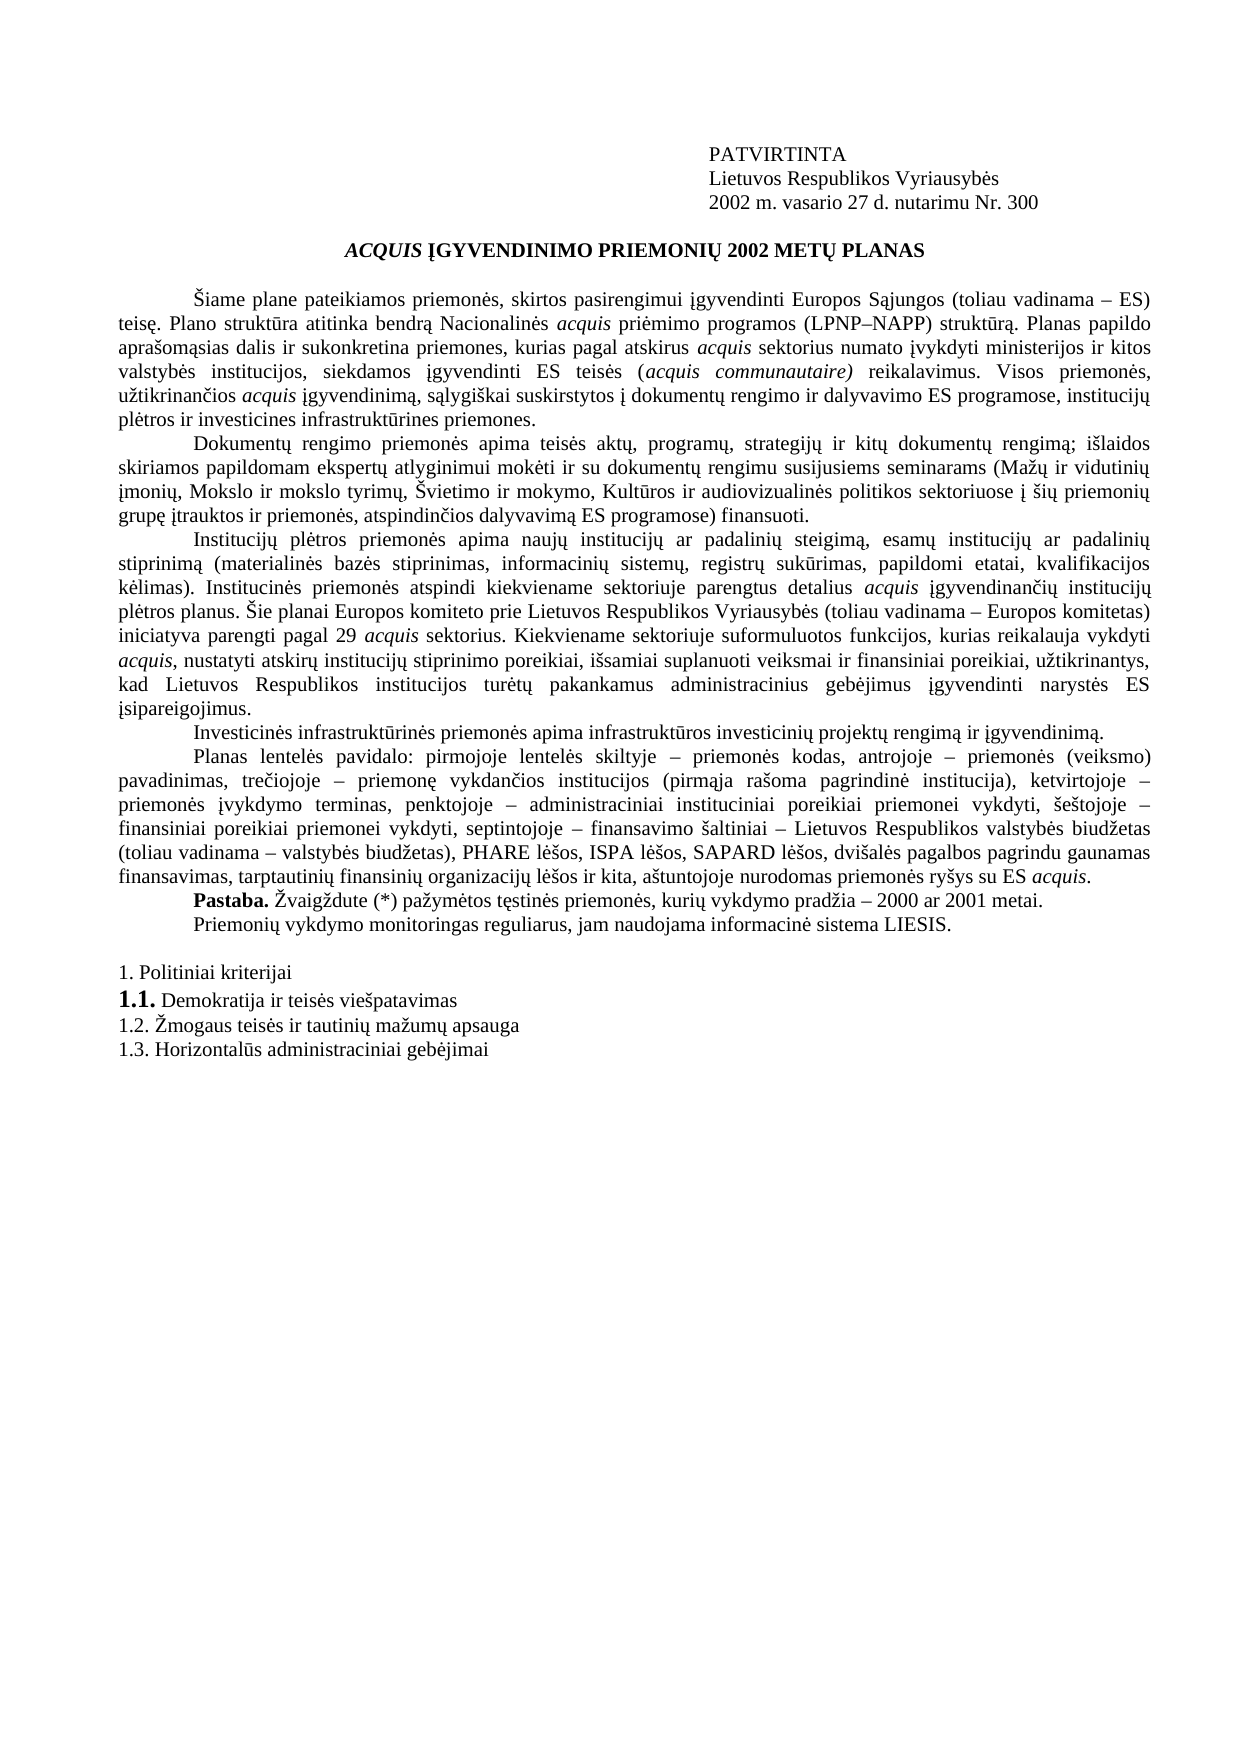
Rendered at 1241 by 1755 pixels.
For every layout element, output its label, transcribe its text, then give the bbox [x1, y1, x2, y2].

subtitle Demokratija ir teisės viešpatavimas [118, 984, 1152, 1013]
text Priemonių vykdymo monitoringas reguliarus, jam naudojama informacinė sistema LIESIS. [118, 912, 1152, 936]
text Šiame plane pateikiamos priemonės, skirtos pasirengimui įgyvendinti Europos Sąjungos (toliau vadinama – ES) teisę. Plano struktūra atitinka bendrą Nacionalinės acquis priėmimo programos (LPNP–NAPP) struktūrą. Planas papildo aprašomąsias dalis ir sukonkretina priemones, kurias pagal atskirus acquis sektorius numato įvykdyti ministerijos ir kitos valstybės institucijos, siekdamos įgyvendinti ES teisės (acquis communautaire) reikalavimus. Visos priemonės, užtikrinančios acquis įgyvendinimą, sąlygiškai suskirstytos į dokumentų rengimo ir dalyvavimo ES programose, institucijų plėtros ir investicines infrastruktūrines priemones. [118, 287, 1152, 431]
text Institucijų plėtros priemonės apima naujų institucijų ar padalinių steigimą, esamų institucijų ar padalinių stiprinimą (materialinės bazės stiprinimas, informacinių sistemų, registrų sukūrimas, papildomi etatai, kvalifikacijos kėlimas). Institucinės priemonės atspindi kiekviename sektoriuje parengtus detalius acquis įgyvendinančių institucijų plėtros planus. Šie planai Europos komiteto prie Lietuvos Respublikos Vyriausybės (toliau vadinama – Europos komitetas) iniciatyva parengti pagal 29 acquis sektorius. Kiekviename sektoriuje suformuluotos funkcijos, kurias reikalauja vykdyti acquis, nustatyti atskirų institucijų stiprinimo poreikiai, išsamiai suplanuoti veiksmai ir finansiniai poreikiai, užtikrinantys, kad Lietuvos Respublikos institucijos turėtų pakankamus administracinius gebėjimus įgyvendinti narystės ES įsipareigojimus. [118, 527, 1152, 720]
text Planas lentelės pavidalo: pirmojoje lentelės skiltyje – priemonės kodas, antrojoje – priemonės (veiksmo) pavadinimas, trečiojoje – priemonę vykdančios institucijos (pirmąja rašoma pagrindinė institucija), ketvirtojoje – priemonės įvykdymo terminas, penktojoje – administraciniai instituciniai poreikiai priemonei vykdyti, šeštojoje – finansiniai poreikiai priemonei vykdyti, septintojoje – finansavimo šaltiniai – Lietuvos Respublikos valstybės biudžetas (toliau vadinama – valstybės biudžetas), PHARE lėšos, ISPA lėšos, SAPARD lėšos, dvišalės pagalbos pagrindu gaunamas finansavimas, tarptautinių finansinių organizacijų lėšos ir kita, aštuntojoje nurodomas priemonės ryšys su ES acquis. [118, 744, 1152, 888]
subtitle 1.3. Horizontalūs administraciniai gebėjimai [118, 1037, 1152, 1061]
text Investicinės infrastruktūrinės priemonės apima infrastruktūros investicinių projektų rengimą ir įgyvendinimą. [118, 720, 1152, 744]
subtitle 1. Politiniai kriterijai [118, 960, 1152, 984]
text Pastaba. Žvaigždute (*) pažymėtos tęstinės priemonės, kurių vykdymo pradžia – 2000 ar 2001 metai. [118, 888, 1152, 912]
text Patvirtinta [709, 142, 1152, 166]
subtitle acquis ĮGYVENDINIMO PRIEMONIŲ 2002 METŲ PLANAS [118, 238, 1152, 262]
text Dokumentų rengimo priemonės apima teisės aktų, programų, strategijų ir kitų dokumentų rengimą; išlaidos skiriamos papildomam ekspertų atlyginimui mokėti ir su dokumentų rengimu susijusiems seminarams (Mažų ir vidutinių įmonių, Mokslo ir mokslo tyrimų, Švietimo ir mokymo, Kultūros ir audiovizualinės politikos sektoriuose į šių priemonių grupę įtrauktos ir priemonės, atspindinčios dalyvavimą ES programose) finansuoti. [118, 431, 1152, 527]
subtitle 1.2. Žmogaus teisės ir tautinių mažumų apsauga [118, 1013, 1152, 1037]
text Lietuvos Respublikos Vyriausybės 2002 m. vasario 27 d. nutarimu Nr. 300 [709, 166, 1152, 214]
